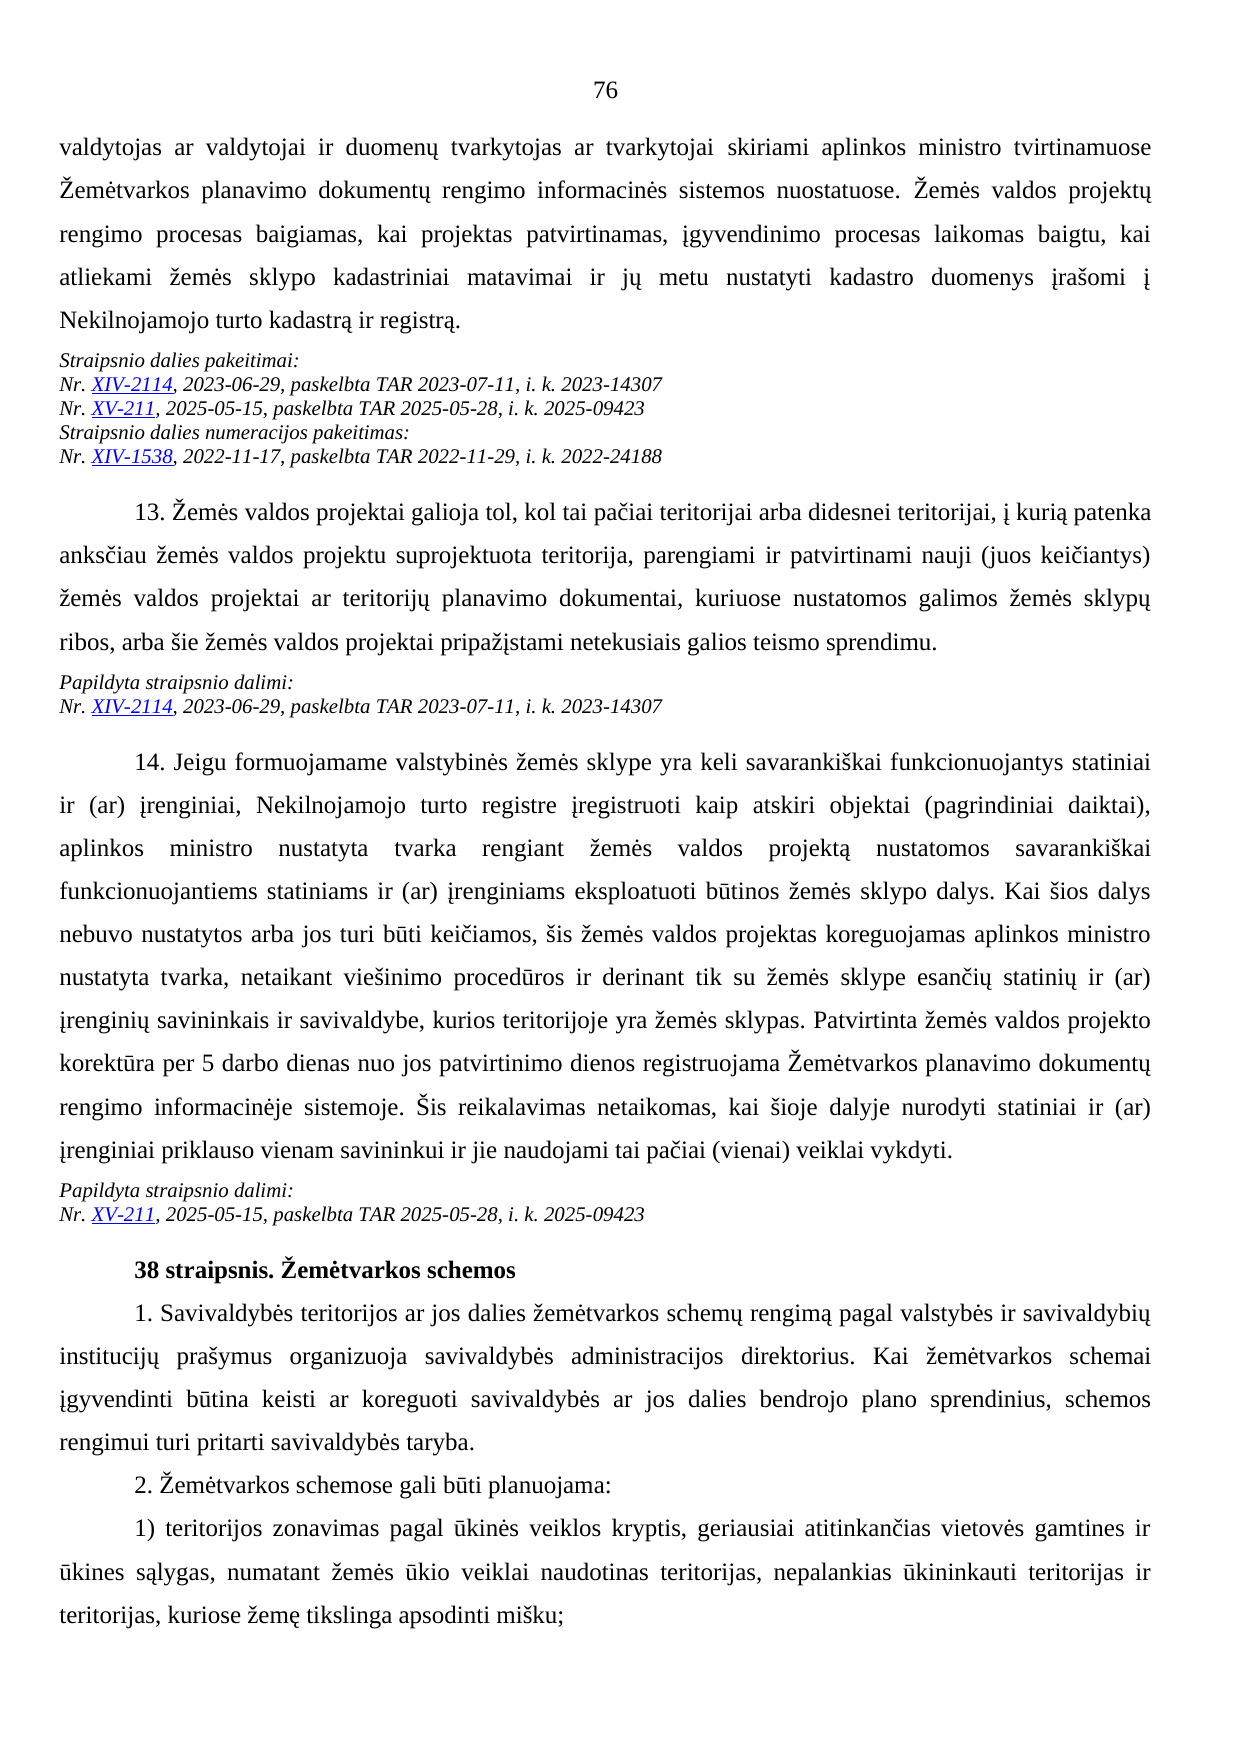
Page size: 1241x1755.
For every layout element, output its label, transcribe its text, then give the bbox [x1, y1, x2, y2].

text Papildyta straipsnio dalimi: [59, 1178, 1152, 1202]
text 2. Žemėtvarkos schemose gali būti planuojama: [59, 1470, 1152, 1499]
text Straipsnio dalies pakeitimai: [59, 348, 1152, 372]
text Papildyta straipsnio dalimi: [59, 670, 1152, 694]
text 38 straipsnis. Žemėtvarkos schemos [59, 1255, 1152, 1283]
text Nr. XV-211, 2025-05-15, paskelbta TAR 2025-05-28, i. k. 2025-09423 [59, 1202, 1152, 1226]
text valdytojas ar valdytojai ir duomenų tvarkytojas ar tvarkytojai skiriami aplinkos ministro tvirtinamuose Žemėtvarkos planavimo dokumentų rengimo informacinės sistemos nuostatuose. Žemės valdos projektų rengimo procesas baigiamas, kai projektas patvirtinamas, įgyvendinimo procesas laikomas baigtu, kai atliekami žemės sklypo kadastriniai matavimai ir jų metu nustatyti kadastro duomenys įrašomi į Nekilnojamojo turto kadastrą ir registrą. [59, 132, 1152, 334]
text Nr. XV-211, 2025-05-15, paskelbta TAR 2025-05-28, i. k. 2025-09423 [59, 396, 1152, 420]
text Nr. XIV-2114, 2023-06-29, paskelbta TAR 2023-07-11, i. k. 2023-14307 [59, 694, 1152, 718]
text 1. Savivaldybės teritorijos ar jos dalies žemėtvarkos schemų rengimą pagal valstybės ir savivaldybių institucijų prašymus organizuoja savivaldybės administracijos direktorius. Kai žemėtvarkos schemai įgyvendinti būtina keisti ar koreguoti savivaldybės ar jos dalies bendrojo plano sprendinius, schemos rengimui turi pritarti savivaldybės taryba. [59, 1298, 1152, 1456]
text 1) teritorijos zonavimas pagal ūkinės veiklos kryptis, geriausiai atitinkančias vietovės gamtines ir ūkines sąlygas, numatant žemės ūkio veiklai naudotinas teritorijas, nepalankias ūkininkauti teritorijas ir teritorijas, kuriose žemę tikslinga apsodinti mišku; [59, 1513, 1152, 1628]
text Straipsnio dalies numeracijos pakeitimas: [59, 420, 1152, 444]
text 14. Jeigu formuojamame valstybinės žemės sklype yra keli savarankiškai funkcionuojantys statiniai ir (ar) įrenginiai, Nekilnojamojo turto registre įregistruoti kaip atskiri objektai (pagrindiniai daiktai), aplinkos ministro nustatyta tvarka rengiant žemės valdos projektą nustatomos savarankiškai funkcionuojantiems statiniams ir (ar) įrenginiams eksploatuoti būtinos žemės sklypo dalys. Kai šios dalys nebuvo nustatytos arba jos turi būti keičiamos, šis žemės valdos projektas koreguojamas aplinkos ministro nustatyta tvarka, netaikant viešinimo procedūros ir derinant tik su žemės sklype esančių statinių ir (ar) įrenginių savininkais ir savivaldybe, kurios teritorijoje yra žemės sklypas. Patvirtinta žemės valdos projekto korektūra per 5 darbo dienas nuo jos patvirtinimo dienos registruojama Žemėtvarkos planavimo dokumentų rengimo informacinėje sistemoje. Šis reikalavimas netaikomas, kai šioje dalyje nurodyti statiniai ir (ar) įrenginiai priklauso vienam savininkui ir jie naudojami tai pačiai (vienai) veiklai vykdyti. [59, 747, 1152, 1163]
text Nr. XIV-2114, 2023-06-29, paskelbta TAR 2023-07-11, i. k. 2023-14307 [59, 372, 1152, 396]
text Nr. XIV-1538, 2022-11-17, paskelbta TAR 2022-11-29, i. k. 2022-24188 [59, 444, 1152, 468]
text 13. Žemės valdos projektai galioja tol, kol tai pačiai teritorijai arba didesnei teritorijai, į kurią patenka anksčiau žemės valdos projektu suprojektuota teritorija, parengiami ir patvirtinami nauji (juos keičiantys) žemės valdos projektai ar teritorijų planavimo dokumentai, kuriuose nustatomos galimos žemės sklypų ribos, arba šie žemės valdos projektai pripažįstami netekusiais galios teismo sprendimu. [59, 497, 1152, 655]
